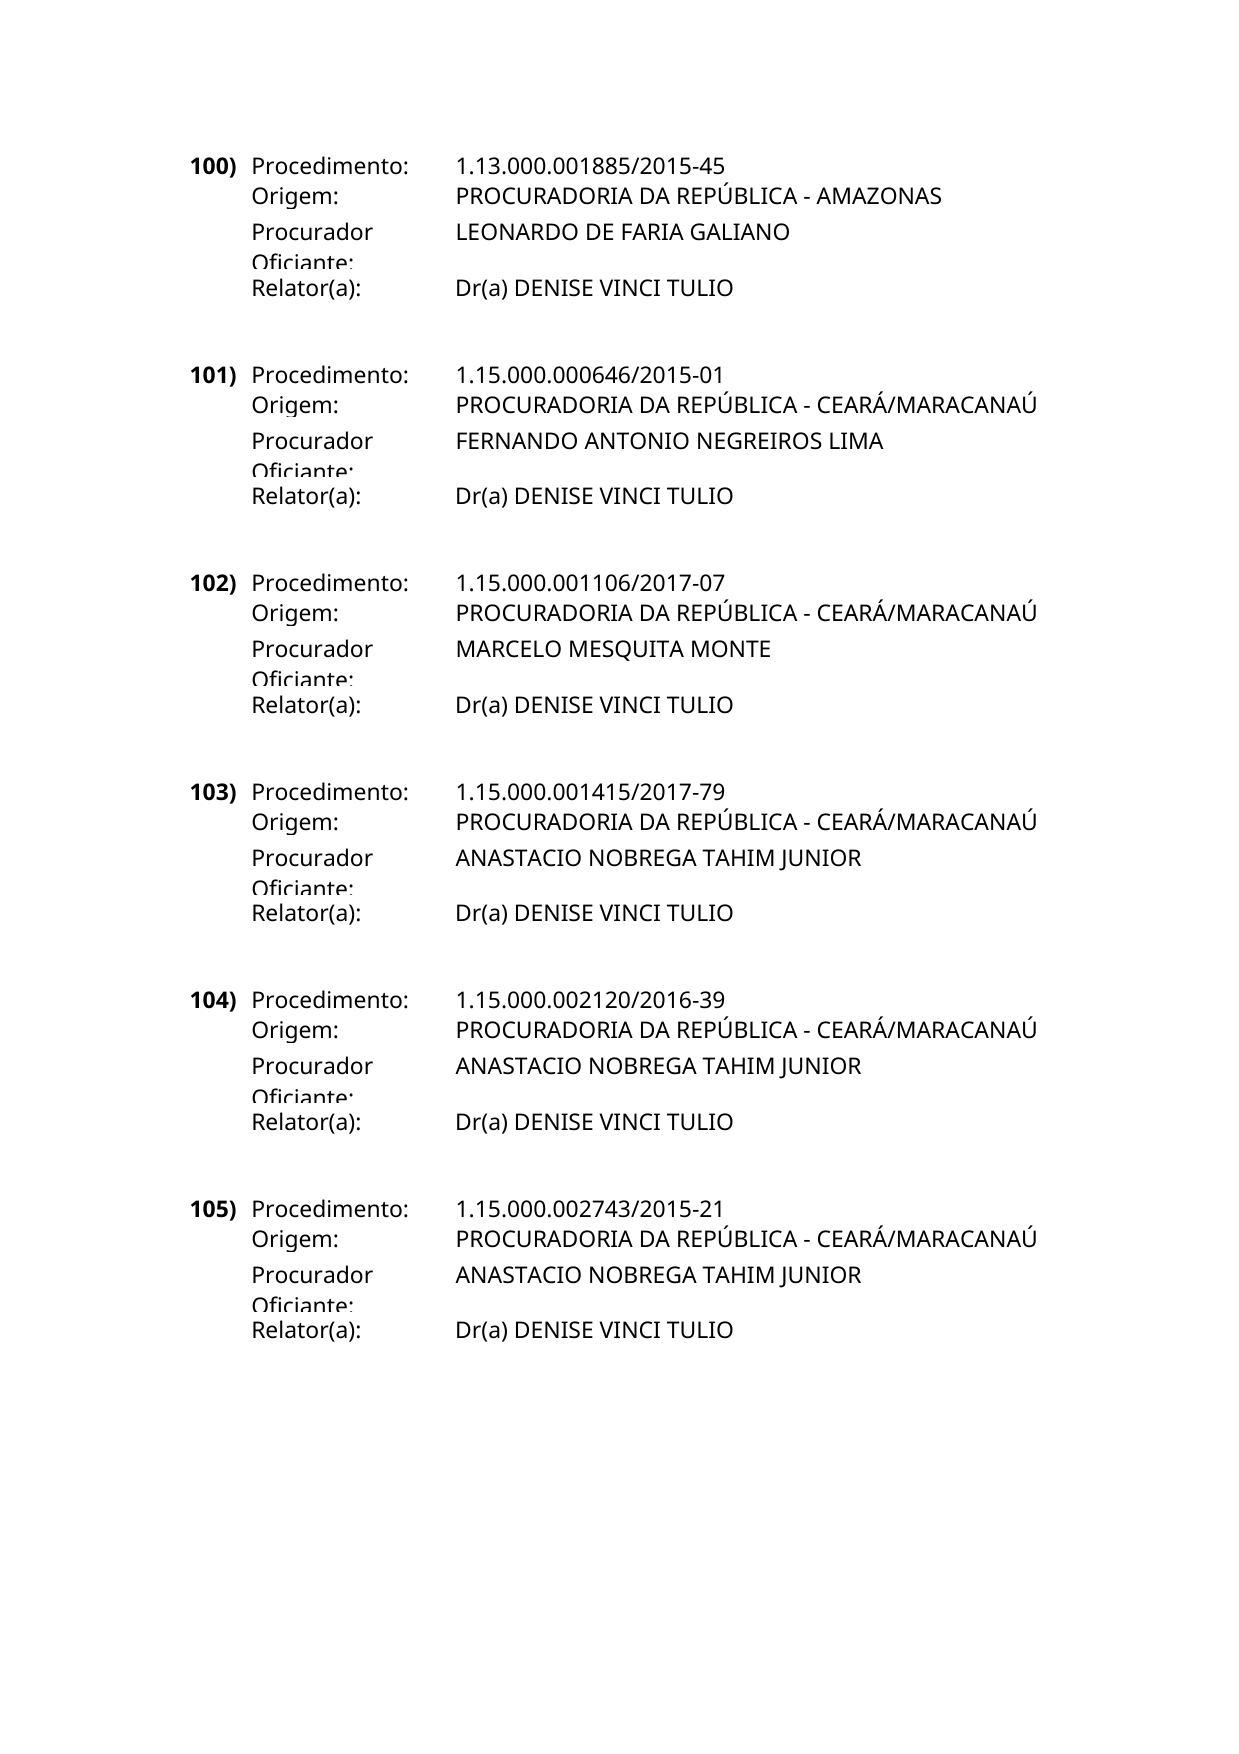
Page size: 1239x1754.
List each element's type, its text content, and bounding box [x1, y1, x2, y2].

table_cell Procedimento: [251, 150, 455, 178]
table_cell [1125, 689, 1239, 719]
table_cell [189, 1223, 251, 1251]
table_cell [189, 927, 251, 984]
table_cell [1125, 897, 1239, 927]
table_cell Origem: [251, 389, 455, 417]
table_cell [0, 1259, 189, 1310]
table_cell [251, 626, 455, 633]
table_cell [0, 806, 189, 834]
table_cell 1.15.000.001106/2017-07 [455, 567, 1124, 596]
table_cell [189, 897, 251, 927]
table_cell [0, 359, 189, 387]
table_cell [1125, 1043, 1239, 1050]
table_cell [455, 834, 1124, 842]
table_cell [189, 1106, 251, 1136]
table_cell [1125, 389, 1239, 417]
table_cell Origem: [251, 597, 455, 626]
table_header Relator(a): [251, 1314, 455, 1343]
table_cell [0, 834, 189, 842]
table_cell [189, 1259, 251, 1310]
table_cell Procurador Oficiante: [251, 633, 455, 686]
table_cell [251, 209, 455, 216]
table_cell [0, 1106, 189, 1136]
table_cell [189, 1014, 251, 1043]
table_cell [1125, 806, 1239, 834]
table_cell [0, 1251, 189, 1259]
table_cell [455, 1136, 1124, 1193]
table_header Dr(a) DENISE VINCI TULIO [455, 480, 1122, 509]
table_cell [251, 834, 455, 842]
table_cell [189, 806, 251, 834]
table_cell MARCELO MESQUITA MONTE [455, 633, 1124, 684]
table_cell PROCURADORIA DA REPÚBLICA - AMAZONAS [455, 180, 1124, 208]
table_cell [1125, 1259, 1239, 1310]
table_header Dr(a) DENISE VINCI TULIO [455, 1106, 1122, 1134]
table_cell [1125, 425, 1239, 476]
table_cell PROCURADORIA DA REPÚBLICA - CEARÁ/MARACANAÚ [455, 806, 1124, 834]
table_cell 103) [189, 776, 251, 804]
table_header [0, 0, 189, 150]
table_cell [1125, 1314, 1239, 1344]
table_cell Procedimento: [251, 359, 455, 387]
table_cell [455, 417, 1124, 424]
table_cell [0, 1050, 189, 1101]
table_cell [0, 510, 189, 567]
table_cell ANASTACIO NOBREGA TAHIM JUNIOR [455, 842, 1124, 893]
table_cell [0, 597, 189, 626]
table_cell [189, 272, 251, 302]
table_cell ANASTACIO NOBREGA TAHIM JUNIOR [455, 1259, 1124, 1310]
table_header Relator(a): [251, 272, 455, 300]
table_cell [0, 216, 189, 267]
table_cell [251, 927, 455, 984]
table_cell [189, 425, 251, 476]
table_cell [0, 633, 189, 684]
table_cell [251, 1136, 455, 1193]
table_header [189, 0, 251, 150]
table_header Dr(a) DENISE VINCI TULIO [455, 1314, 1122, 1343]
table_cell [1125, 597, 1239, 626]
table_cell [1125, 180, 1239, 208]
table_cell [0, 1223, 189, 1251]
table_cell [0, 480, 189, 510]
table_cell [1125, 626, 1239, 633]
table_cell [1125, 359, 1239, 387]
table_cell PROCURADORIA DA REPÚBLICA - CEARÁ/MARACANAÚ [455, 1014, 1124, 1043]
table_cell [189, 216, 251, 267]
table_cell [1125, 1193, 1239, 1221]
table_cell [0, 776, 189, 804]
table_cell [189, 209, 251, 216]
table_header Dr(a) DENISE VINCI TULIO [455, 897, 1122, 926]
table_cell 1.15.000.002743/2015-21 [455, 1193, 1124, 1221]
table_cell 105) [189, 1193, 251, 1221]
table_cell [0, 927, 189, 984]
table_cell [1125, 776, 1239, 804]
table_cell [0, 302, 189, 358]
table_cell [0, 389, 189, 417]
table_header Dr(a) DENISE VINCI TULIO [455, 272, 1122, 300]
table_cell [0, 719, 189, 776]
table_cell [0, 626, 189, 633]
table_cell [0, 842, 189, 893]
table_cell [1125, 567, 1239, 596]
table_cell 104) [189, 984, 251, 1013]
table_cell [1125, 510, 1239, 567]
table_cell [1125, 417, 1239, 424]
table_header [251, 0, 455, 150]
table_cell [455, 1251, 1124, 1259]
table_header Relator(a): [251, 689, 455, 717]
table_cell [189, 302, 251, 358]
table_cell 1.15.000.002120/2016-39 [455, 984, 1124, 1013]
table_cell Origem: [251, 1223, 455, 1251]
table_cell [0, 272, 189, 302]
table_cell 101) [189, 359, 251, 387]
table_cell [0, 150, 189, 178]
table_cell [189, 389, 251, 417]
table_cell [0, 897, 189, 927]
table_cell [1125, 633, 1239, 684]
table_cell [189, 1314, 251, 1344]
table_cell PROCURADORIA DA REPÚBLICA - CEARÁ/MARACANAÚ [455, 389, 1124, 417]
table_cell [1125, 302, 1239, 358]
table_header Dr(a) DENISE VINCI TULIO [455, 689, 1122, 717]
table_cell [189, 597, 251, 626]
table_cell [1125, 1223, 1239, 1251]
table_cell [1125, 272, 1239, 302]
table_cell [455, 1043, 1124, 1050]
table_cell [251, 1251, 455, 1259]
table_cell [189, 1043, 251, 1050]
table_cell 102) [189, 567, 251, 596]
table_cell [0, 425, 189, 476]
table_cell [189, 633, 251, 684]
table_cell [1125, 1136, 1239, 1193]
table_cell [189, 180, 251, 208]
table_cell [0, 689, 189, 719]
table_cell [455, 209, 1124, 216]
table_cell 1.15.000.001415/2017-79 [455, 776, 1124, 804]
table_cell [0, 1043, 189, 1050]
table_cell Origem: [251, 180, 455, 208]
table_cell [189, 480, 251, 510]
table_header [455, 0, 1124, 150]
table_cell Procurador Oficiante: [251, 1259, 455, 1311]
table_cell [251, 719, 455, 776]
table_cell [1125, 1106, 1239, 1136]
table_cell [189, 1136, 251, 1193]
table_cell [0, 567, 189, 596]
table_cell [1125, 1251, 1239, 1259]
table_cell [1125, 216, 1239, 267]
table_cell Procedimento: [251, 567, 455, 596]
table_cell [1125, 834, 1239, 842]
table_cell [189, 719, 251, 776]
table_cell ANASTACIO NOBREGA TAHIM JUNIOR [455, 1050, 1124, 1101]
table_cell [0, 1014, 189, 1043]
table_cell [1125, 1014, 1239, 1043]
table_cell [1125, 719, 1239, 776]
table_cell [1125, 927, 1239, 984]
table_cell [189, 510, 251, 567]
table_cell [455, 626, 1124, 633]
table_cell Procurador Oficiante: [251, 1050, 455, 1103]
table_cell 100) [189, 150, 251, 178]
table_cell [0, 417, 189, 424]
table_cell PROCURADORIA DA REPÚBLICA - CEARÁ/MARACANAÚ [455, 597, 1124, 626]
table_cell [251, 302, 455, 358]
table_cell [251, 417, 455, 424]
table_cell [189, 417, 251, 424]
table_cell Procedimento: [251, 1193, 455, 1221]
table_cell [189, 626, 251, 633]
table_cell [0, 1136, 189, 1193]
table_cell 1.15.000.000646/2015-01 [455, 359, 1124, 387]
table_cell [455, 510, 1124, 567]
table_cell [251, 1043, 455, 1050]
table_cell [189, 834, 251, 842]
table_cell LEONARDO DE FARIA GALIANO [455, 216, 1124, 267]
table_cell [0, 180, 189, 208]
table_cell [455, 302, 1124, 358]
table_cell [1125, 480, 1239, 510]
table_header Relator(a): [251, 897, 455, 926]
table_cell [1125, 984, 1239, 1013]
table_cell [189, 1251, 251, 1259]
table_cell Procurador Oficiante: [251, 842, 455, 894]
table_cell [189, 689, 251, 719]
table_cell [1125, 842, 1239, 893]
table_cell [189, 842, 251, 893]
table_cell Procedimento: [251, 776, 455, 804]
table_header Relator(a): [251, 480, 455, 509]
table_cell [455, 927, 1124, 984]
table_cell [1125, 1050, 1239, 1101]
table_header Relator(a): [251, 1106, 455, 1134]
table_cell [1125, 150, 1239, 178]
table_cell Procedimento: [251, 984, 455, 1013]
table_cell Origem: [251, 806, 455, 834]
table_header [1125, 0, 1239, 150]
table_cell Procurador Oficiante: [251, 216, 455, 268]
table_cell [0, 984, 189, 1013]
table_cell [0, 209, 189, 216]
table_cell [0, 1193, 189, 1221]
table_cell [251, 510, 455, 567]
table_cell 1.13.000.001885/2015-45 [455, 150, 1124, 178]
table_cell Origem: [251, 1014, 455, 1043]
table_cell [1125, 209, 1239, 216]
table_cell [455, 719, 1124, 776]
table_cell [189, 1050, 251, 1101]
table_cell FERNANDO ANTONIO NEGREIROS LIMA [455, 425, 1124, 476]
table_cell [0, 1314, 189, 1344]
table_cell PROCURADORIA DA REPÚBLICA - CEARÁ/MARACANAÚ [455, 1223, 1124, 1251]
table_cell Procurador Oficiante: [251, 425, 455, 477]
